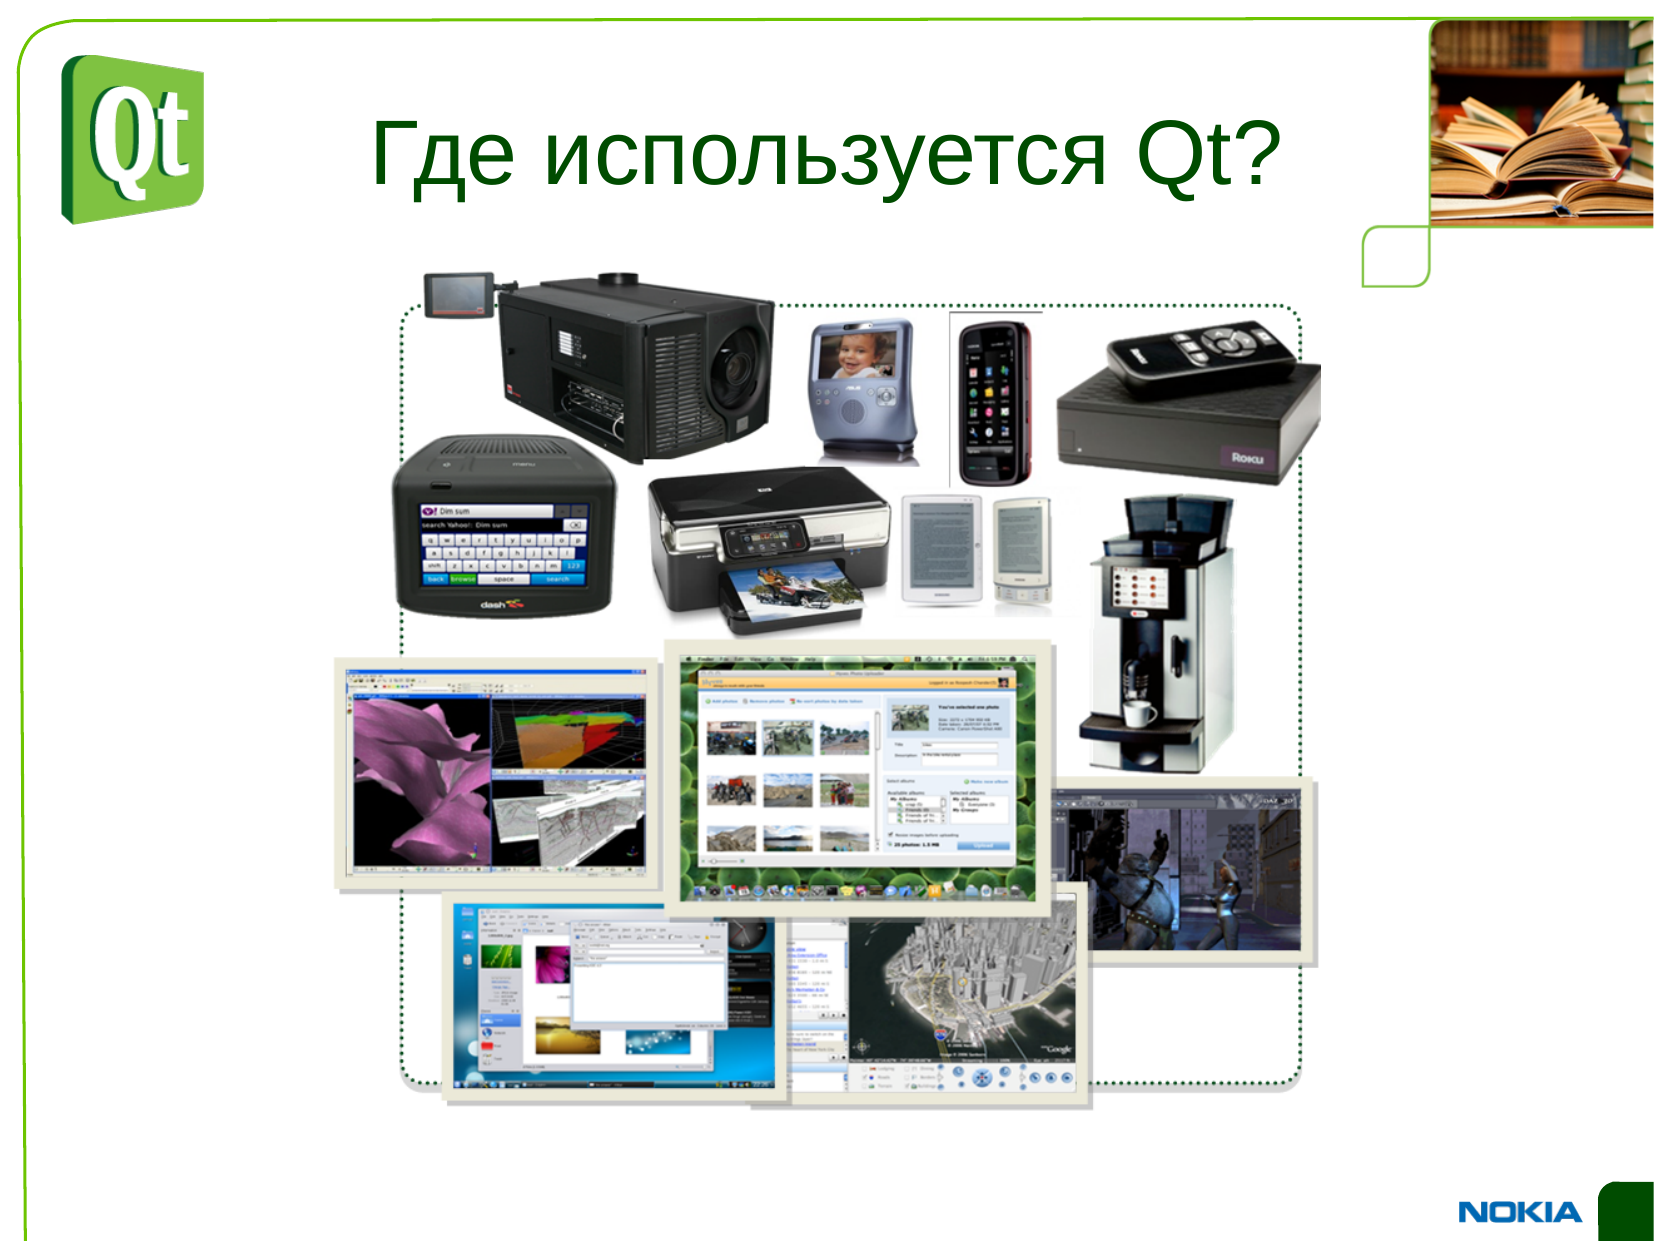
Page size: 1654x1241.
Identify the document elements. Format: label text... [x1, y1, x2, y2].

picture [61, 55, 204, 225]
picture [1459, 1201, 1583, 1223]
picture [1338, 7, 1654, 308]
title Где используется Qt? [289, 49, 1338, 257]
picture [332, 269, 1321, 1112]
